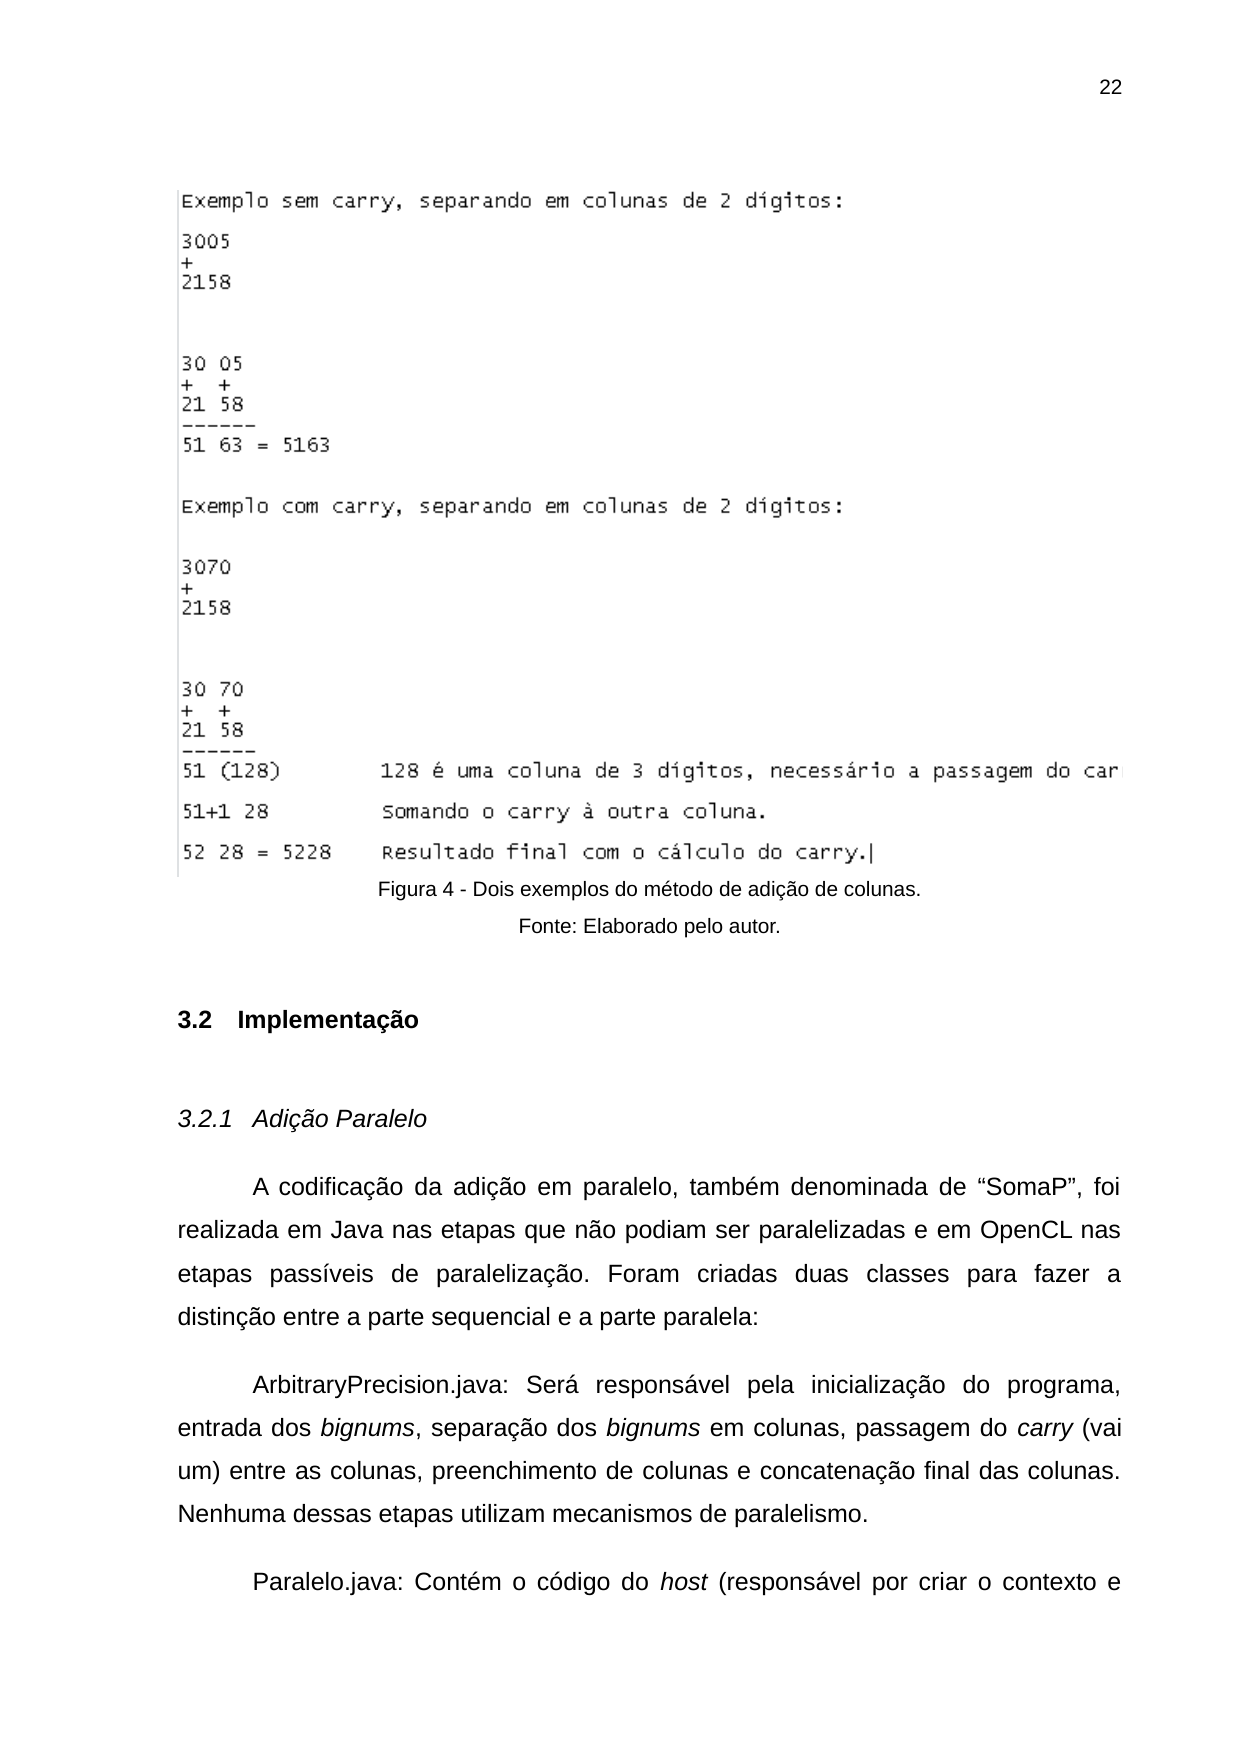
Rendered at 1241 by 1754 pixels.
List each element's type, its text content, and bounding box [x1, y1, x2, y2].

text Paralelo.java: Contém o código do host (responsável por criar o contexto e [177, 1567, 1122, 1596]
subtitle 3.2.1 Adição Paralelo [177, 1104, 1122, 1133]
text ArbitraryPrecision.java: Será responsável pela inicialização do programa, entrada dos bignums, separação dos bignums em colunas, passagem do carry (vai um) entre as colunas, preenchimento de colunas e concatenação final das colunas. Nenhuma dessas etapas utilizam mecanismos de paralelismo. [177, 1370, 1122, 1528]
text A codificação da adição em paralelo, também denominada de “SomaP”, foi realizada em Java nas etapas que não podiam ser paralelizadas e em OpenCL nas etapas passíveis de paralelização. Foram criadas duas classes para fazer a distinção entre a parte sequencial e a parte paralela: [177, 1172, 1122, 1331]
picture [177, 190, 1123, 877]
text Fonte: Elaborado pelo autor. [177, 913, 1122, 937]
subtitle 3.2 Implementação [177, 1006, 1122, 1034]
text Figura 4 - Dois exemplos do método de adição de colunas. [177, 877, 1122, 901]
